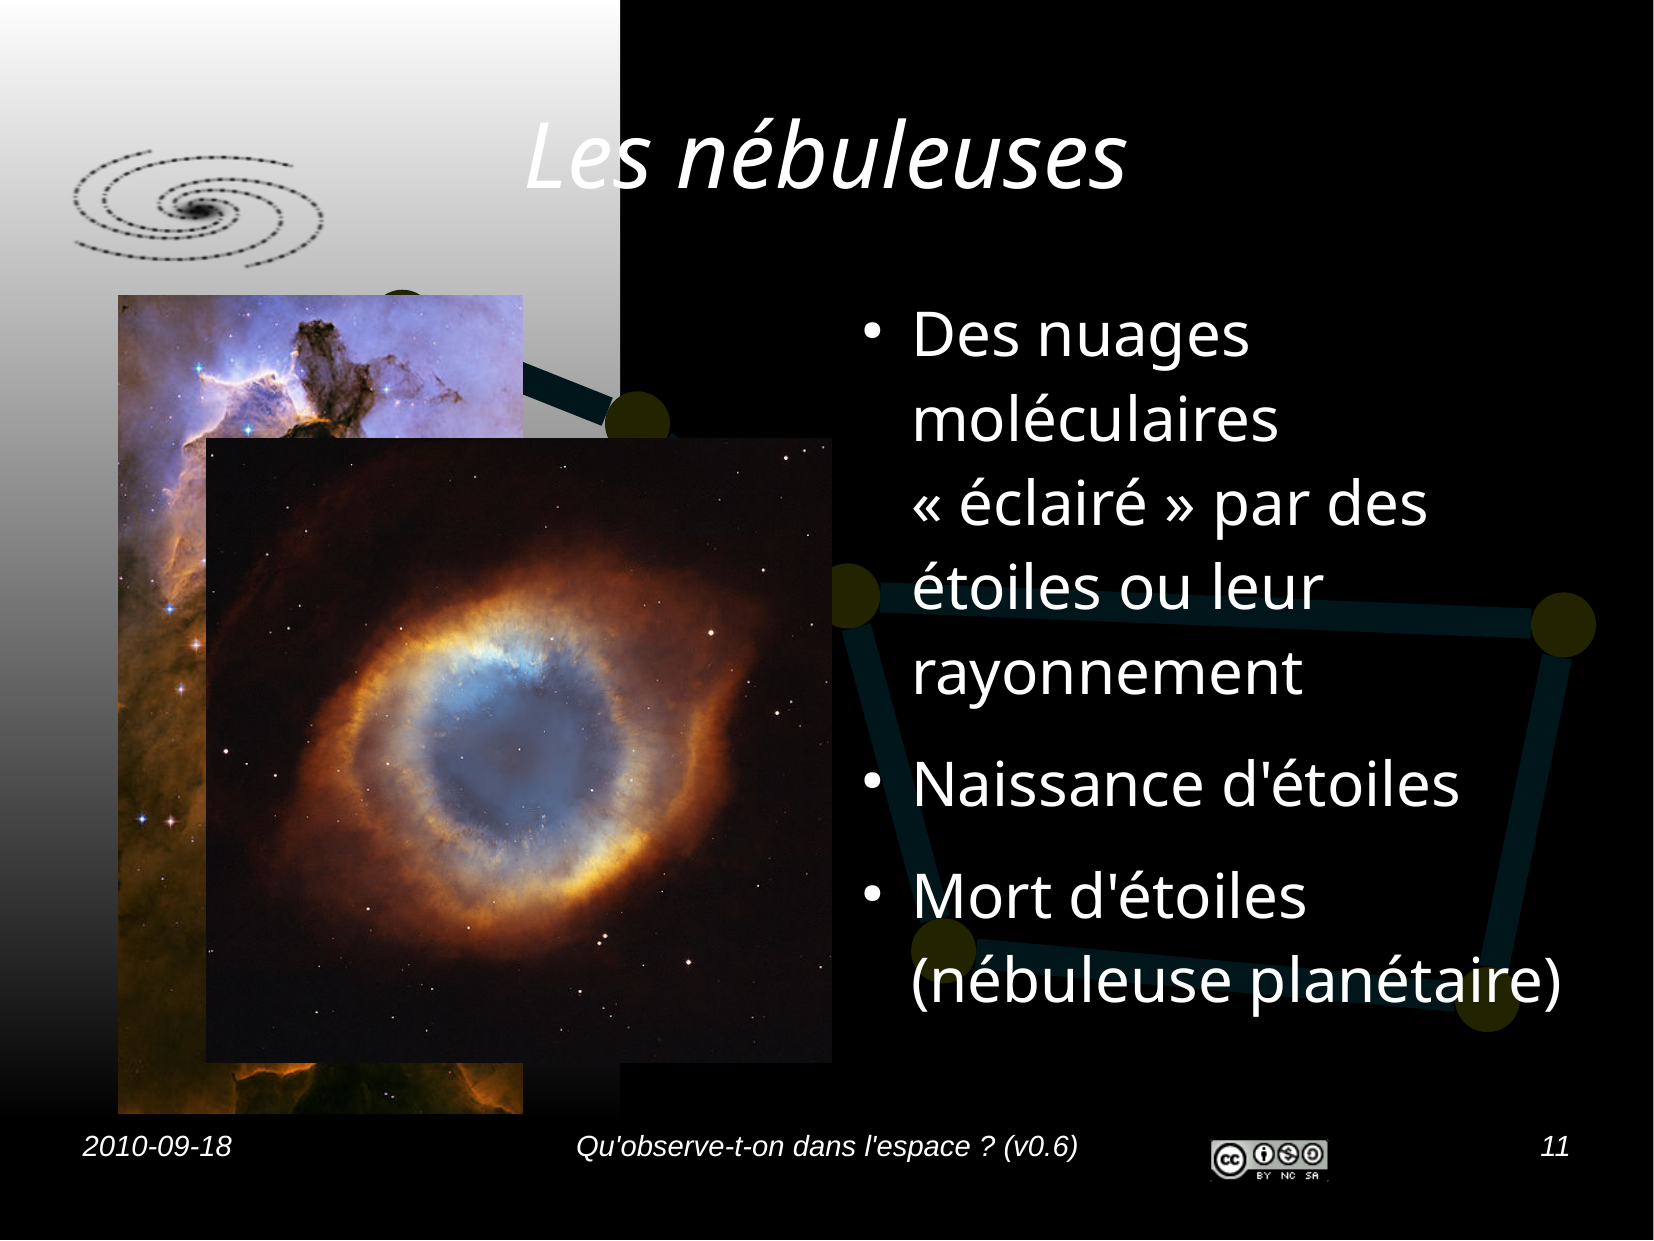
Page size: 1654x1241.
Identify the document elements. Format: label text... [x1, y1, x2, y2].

picture [69, 147, 325, 271]
picture [118, 295, 832, 1114]
list Des nuages moléculaires « éclairé » par des étoiles ou leur rayonnement Naissance d'étoiles Mort d'étoiles (nébuleuse planétaire) [845, 290, 1572, 1109]
title Les nébuleuses [82, 56, 1571, 250]
picture [1210, 1139, 1329, 1182]
